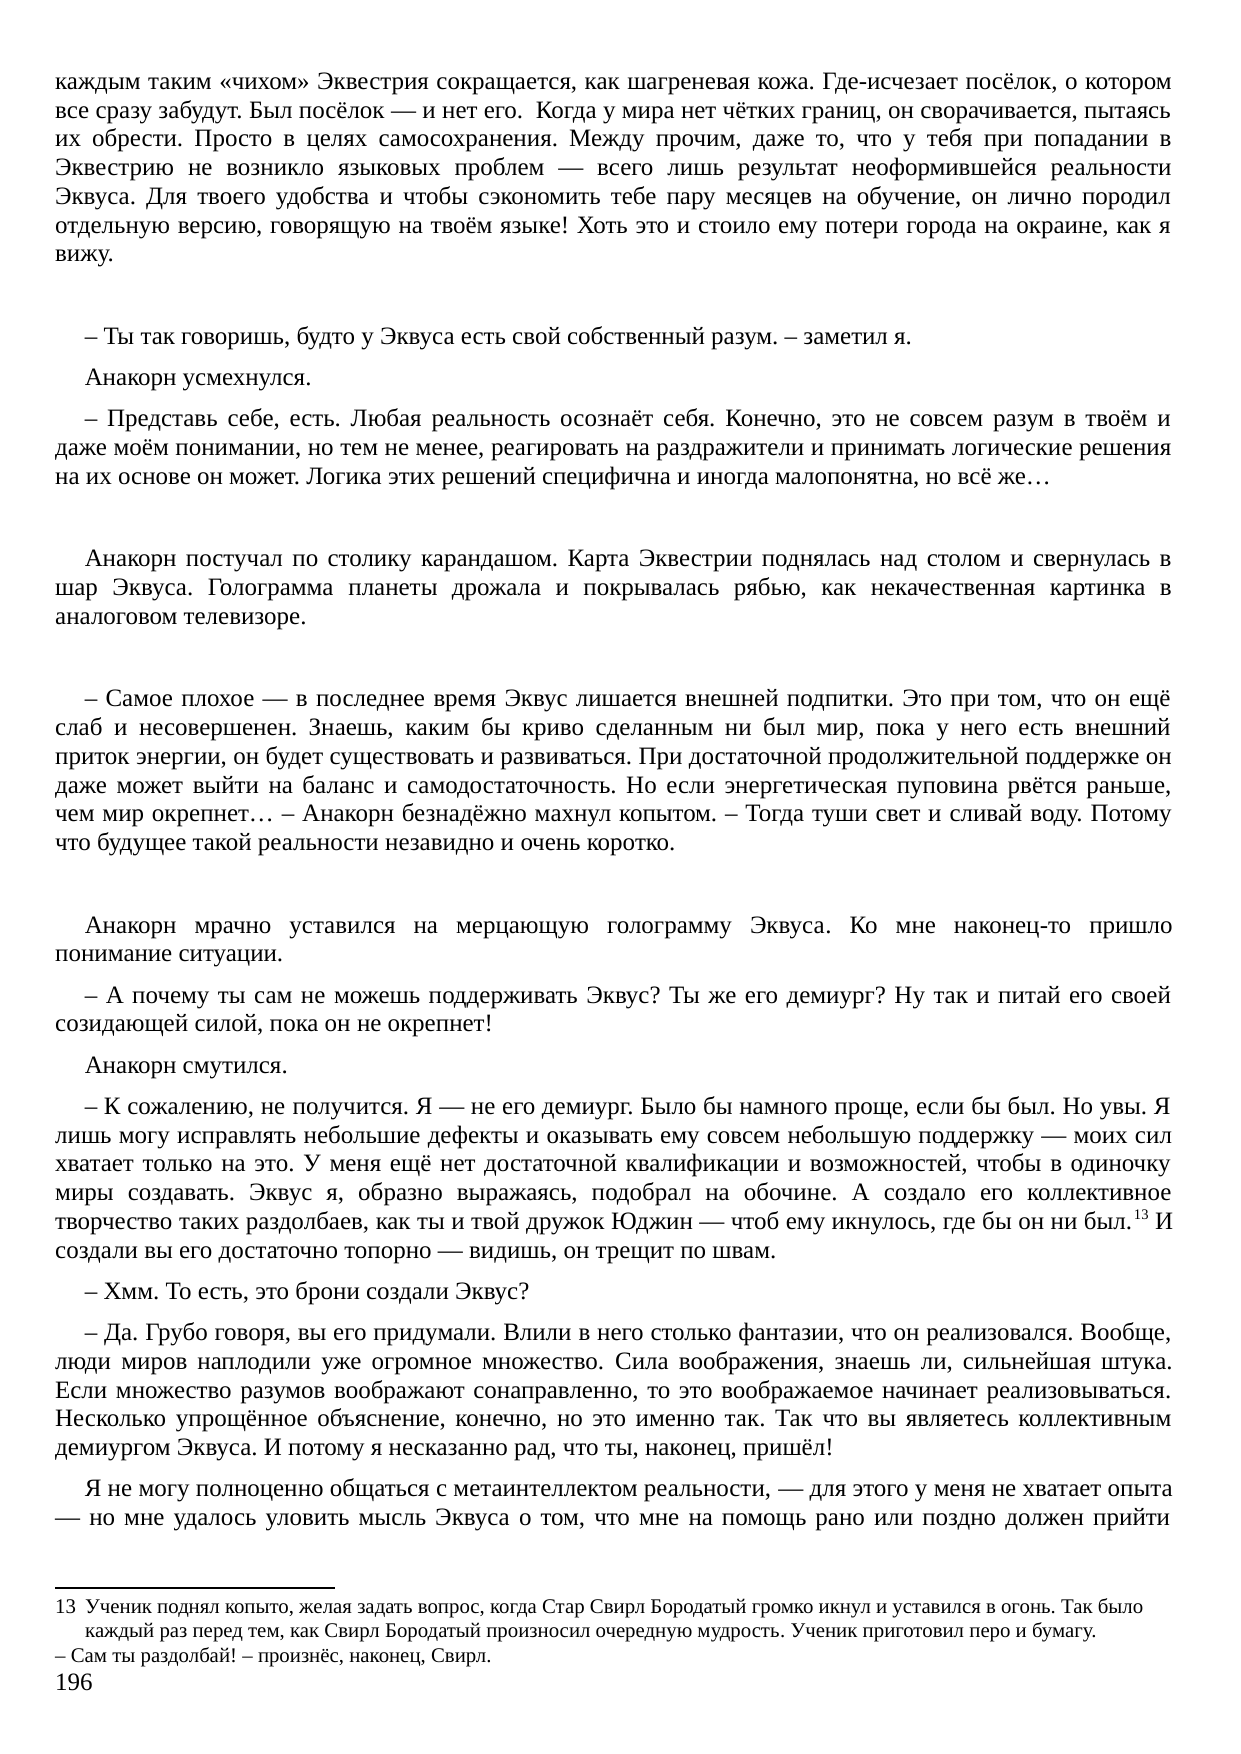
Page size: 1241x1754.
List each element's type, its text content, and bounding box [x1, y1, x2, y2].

text Анакорн смутился. [55, 1050, 1173, 1078]
text – Хмм. То есть, это брони создали Эквус? [55, 1276, 1173, 1305]
text – Ты так говоришь, будто у Эквуса есть свой собственный разум. – заметил я. [55, 321, 1173, 350]
text Анакорн постучал по столику карандашом. Карта Эквестрии поднялась над столом и свернулась в шар Эквуса. Голограмма планеты дрожала и покрывалась рябью, как некачественная картинка в аналоговом телевизоре. [55, 543, 1173, 630]
text Я не могу полноценно общаться с метаинтеллектом реальности, — для этого у меня не хватает опыта — но мне удалось уловить мысль Эквуса о том, что мне на помощь рано или поздно должен прийти [55, 1473, 1173, 1531]
text – Самое плохое — в последнее время Эквус лишается внешней подпитки. Это при том, что он ещё слаб и несовершенен. Знаешь, каким бы криво сделанным ни был мир, пока у него есть внешний приток энергии, он будет существовать и развиваться. При достаточной продолжительной поддержке он даже может выйти на баланс и самодостаточность. Но если энергетическая пуповина рвётся раньше, чем мир окрепнет… – Анакорн безнадёжно махнул копытом. – Тогда туши свет и сливай воду. Потому что будущее такой реальности незавидно и очень коротко. [55, 683, 1173, 856]
text Анакорн мрачно уставился на мерцающую голограмму Эквуса. Ко мне наконец-то пришло понимание ситуации. [55, 910, 1173, 967]
text Ученик поднял копыто, желая задать вопрос, когда Стар Свирл Бородатый громко икнул и уставился в огонь. Так было каждый раз перед тем, как Свирл Бородатый произносил очередную мудрость. Ученик приготовил перо и бумагу. [55, 1594, 1173, 1642]
text – К сожалению, не получится. Я — не его демиург. Было бы намного проще, если бы был. Но увы. Я лишь могу исправлять небольшие дефекты и оказывать ему совсем небольшую поддержку — моих сил хватает только на это. У меня ещё нет достаточной квалификации и возможностей, чтобы в одиночку миры создавать. Эквус я, образно выражаясь, подобрал на обочине. А создало его коллективное творчество таких раздолбаев, как ты и твой дружок Юджин — чтоб ему икнулось, где бы он ни был. И создали вы его достаточно топорно — видишь, он трещит по швам. [55, 1091, 1173, 1263]
text – Да. Грубо говоря, вы его придумали. Влили в него столько фантазии, что он реализовался. Вообще, люди миров наплодили уже огромное множество. Сила воображения, знаешь ли, сильнейшая штука. Если множество разумов воображают сонаправленно, то это воображаемое начинает реализовываться. Несколько упрощённое объяснение, конечно, но это именно так. Так что вы являетесь коллективным демиургом Эквуса. И потому я несказанно рад, что ты, наконец, пришёл! [55, 1317, 1173, 1461]
text – Представь себе, есть. Любая реальность осознаёт себя. Конечно, это не совсем разум в твоём и даже моём понимании, но тем не менее, реагировать на раздражители и принимать логические решения на их основе он может. Логика этих решений специфична и иногда малопонятна, но всё же… [55, 403, 1173, 490]
text Анакорн усмехнулся. [55, 362, 1173, 391]
text – А почему ты сам не можешь поддерживать Эквус? Ты же его демиург? Ну так и питай его своей созидающей силой, пока он не окрепнет! [55, 980, 1173, 1037]
text – Сам ты раздолбай! – произнёс, наконец, Свирл. [55, 1642, 1173, 1667]
text каждым таким «чихом» Эквестрия сокращается, как шагреневая кожа. Где-исчезает посёлок, о котором все сразу забудут. Был посёлок — и нет его. Когда у мира нет чётких границ, он сворачивается, пытаясь их обрести. Просто в целях самосохранения. Между прочим, даже то, что у тебя при попадании в Эквестрию не возникло языковых проблем — всего лишь результат неоформившейся реальности Эквуса. Для твоего удобства и чтобы сэкономить тебе пару месяцев на обучение, он лично породил отдельную версию, говорящую на твоём языке! Хоть это и стоило ему потери города на окраине, как я вижу. [55, 66, 1173, 267]
